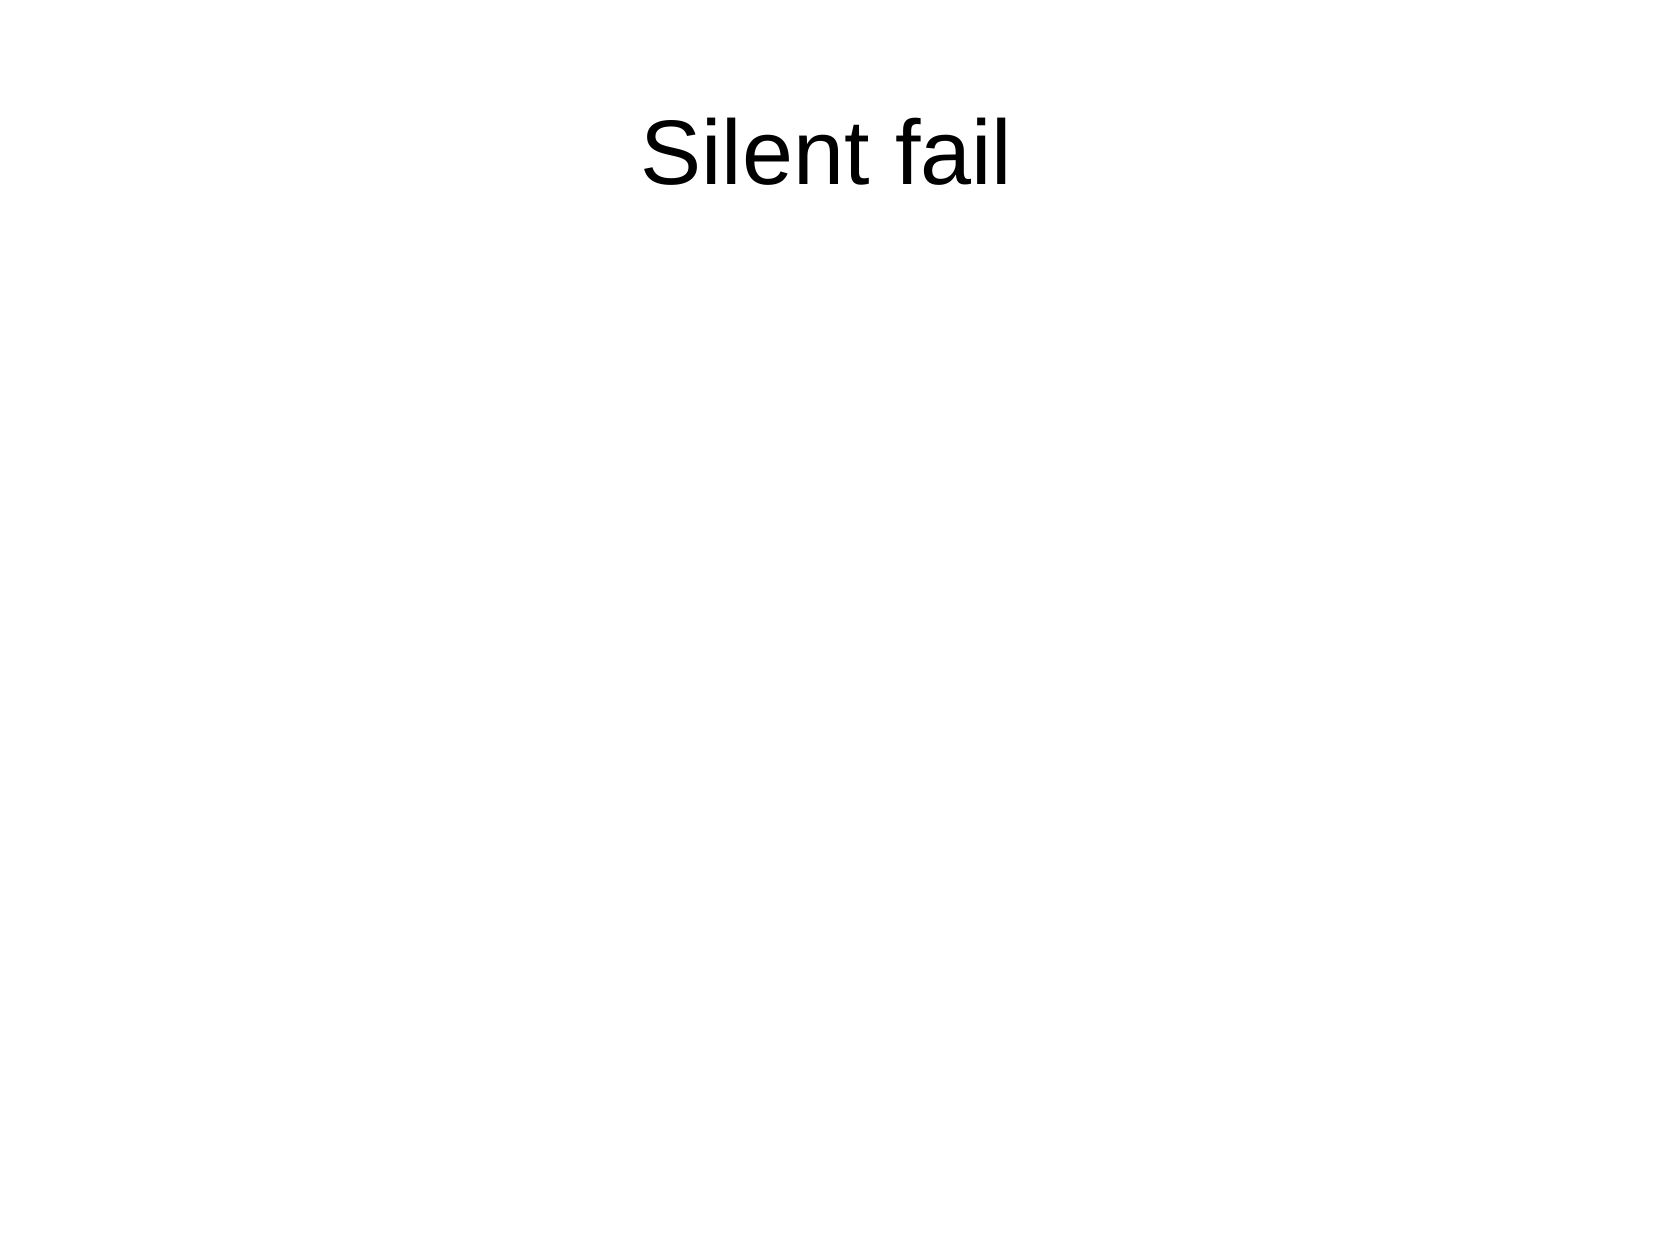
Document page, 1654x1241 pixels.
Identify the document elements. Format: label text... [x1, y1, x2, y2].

title Silent fail [82, 49, 1571, 257]
